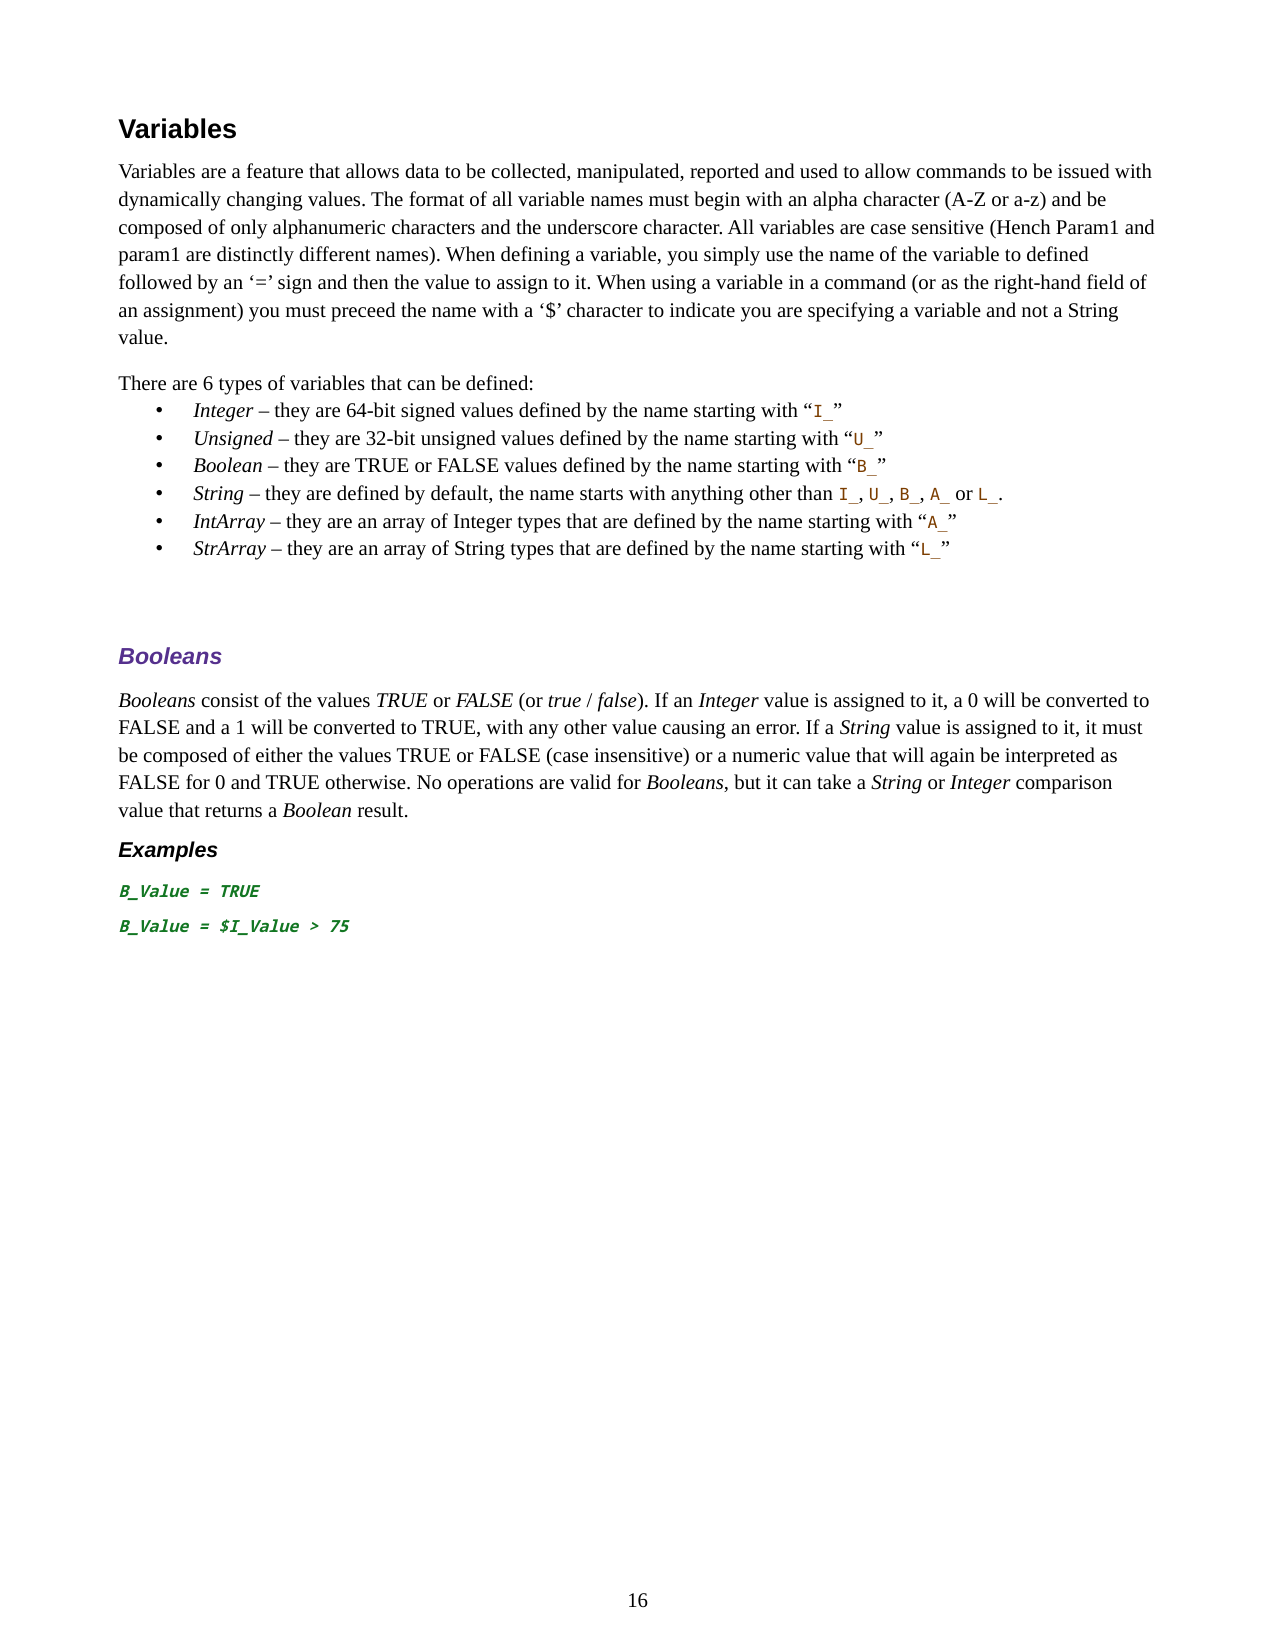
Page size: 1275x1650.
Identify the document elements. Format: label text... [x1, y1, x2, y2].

subtitle Booleans [118, 643, 1157, 669]
text Booleans consist of the values TRUE or FALSE (or true / false). If an Integer value is assigned to it, a 0 will be converted to FALSE and a 1 will be converted to TRUE, with any other value causing an error. If a String value is assigned to it, it must be composed of either the values TRUE or FALSE (case insensitive) or a numeric value that will again be interpreted as FALSE for 0 and TRUE otherwise. No operations are valid for Booleans, but it can take a String or Integer comparison value that returns a Boolean result. [118, 687, 1157, 822]
list Unsigned – they are 32-bit unsigned values defined by the name starting with “U_” [156, 426, 1157, 450]
subtitle Variables [118, 113, 1157, 144]
list String – they are defined by default, the name starts with anything other than I_, U_, B_, A_ or L_. [156, 481, 1157, 505]
list Integer – they are 64-bit signed values defined by the name starting with “I_” [156, 398, 1157, 422]
list Boolean – they are TRUE or FALSE values defined by the name starting with “B_” [156, 453, 1157, 477]
text There are 6 types of variables that can be defined: [118, 371, 1157, 395]
text Variables are a feature that allows data to be collected, manipulated, reported and used to allow commands to be issued with dynamically changing values. The format of all variable names must begin with an alpha character (A-Z or a-z) and be composed of only alphanumeric characters and the underscore character. All variables are case sensitive (Hench Param1 and param1 are distinctly different names). When defining a variable, you simply use the name of the variable to defined followed by an ‘=’ sign and then the value to assign to it. When using a variable in a command (or as the right-hand field of an assignment) you must preceed the name with a ‘$’ character to indicate you are specifying a variable and not a String value. [118, 159, 1157, 349]
text B_Value = $I_Value > 75 [118, 915, 1157, 938]
text B_Value = TRUE [118, 880, 1157, 903]
subtitle Examples [118, 837, 1157, 862]
list StrArray – they are an array of String types that are defined by the name starting with “L_” [156, 536, 1157, 560]
list IntArray – they are an array of Integer types that are defined by the name starting with “A_” [156, 509, 1157, 533]
